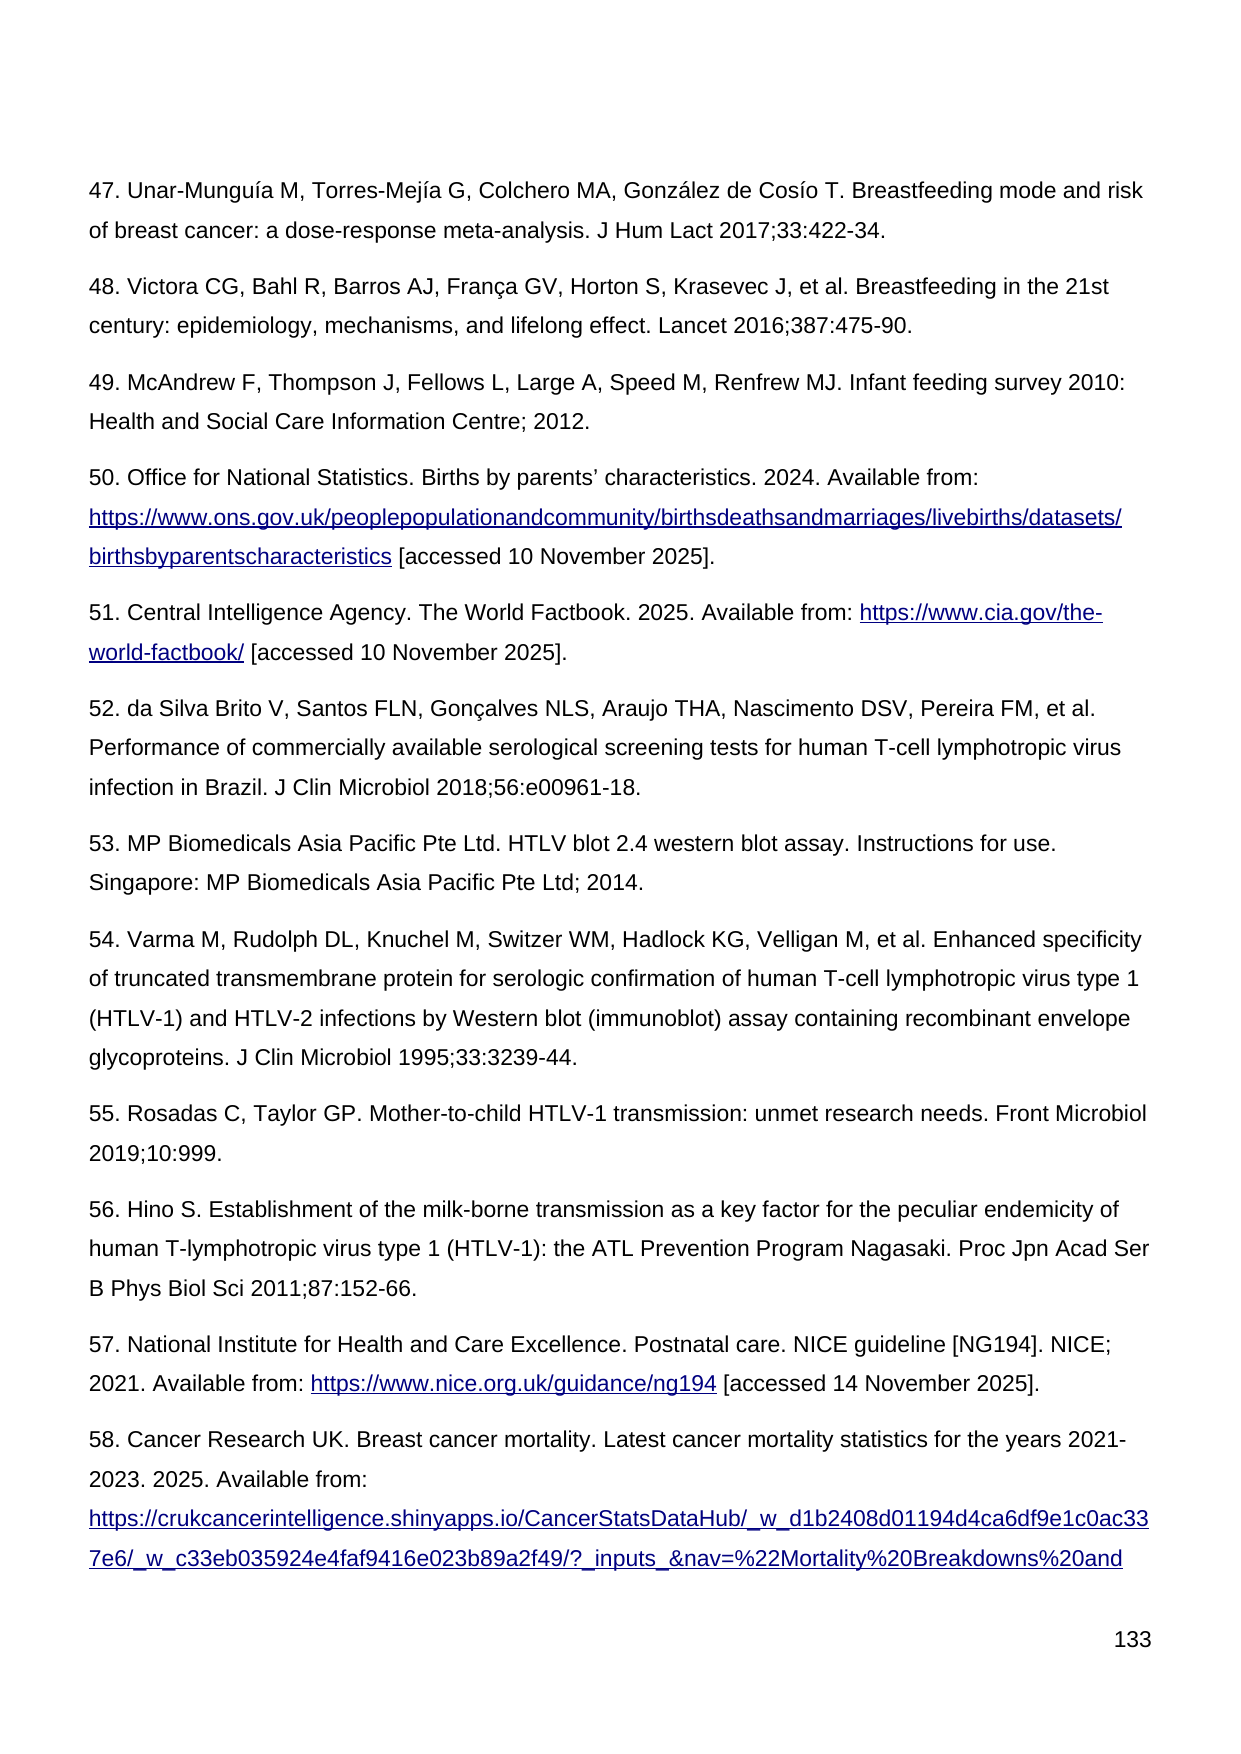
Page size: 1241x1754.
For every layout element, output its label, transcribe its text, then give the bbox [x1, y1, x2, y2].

text 55. Rosadas C, Taylor GP. Mother-to-child HTLV-1 transmission: unmet research needs. Front Microbiol 2019;10:999. [89, 1100, 1152, 1166]
text 50. Office for National Statistics. Births by parents’ characteristics. 2024. Available from: https://www.ons.gov.uk/peoplepopulationandcommunity/birthsdeathsandmarriages/livebirths/datasets/birthsbyparentscharacteristics [accessed 10 November 2025]. [89, 464, 1152, 569]
text 51. Central Intelligence Agency. The World Factbook. 2025. Available from: https://www.cia.gov/the-world-factbook/ [accessed 10 November 2025]. [89, 599, 1152, 665]
text 53. MP Biomedicals Asia Pacific Pte Ltd. HTLV blot 2.4 western blot assay. Instructions for use. Singapore: MP Biomedicals Asia Pacific Pte Ltd; 2014. [89, 830, 1152, 896]
text 47. Unar-Munguía M, Torres-Mejía G, Colchero MA, González de Cosío T. Breastfeeding mode and risk of breast cancer: a dose-response meta-analysis. J Hum Lact 2017;33:422-34. [89, 177, 1152, 243]
text 54. Varma M, Rudolph DL, Knuchel M, Switzer WM, Hadlock KG, Velligan M, et al. Enhanced specificity of truncated transmembrane protein for serologic confirmation of human T-cell lymphotropic virus type 1 (HTLV-1) and HTLV-2 infections by Western blot (immunoblot) assay containing recombinant envelope glycoproteins. J Clin Microbiol 1995;33:3239-44. [89, 926, 1152, 1070]
text 56. Hino S. Establishment of the milk-borne transmission as a key factor for the peculiar endemicity of human T-lymphotropic virus type 1 (HTLV-1): the ATL Prevention Program Nagasaki. Proc Jpn Acad Ser B Phys Biol Sci 2011;87:152-66. [89, 1196, 1152, 1301]
text 48. Victora CG, Bahl R, Barros AJ, França GV, Horton S, Krasevec J, et al. Breastfeeding in the 21st century: epidemiology, mechanisms, and lifelong effect. Lancet 2016;387:475-90. [89, 273, 1152, 339]
text 57. National Institute for Health and Care Excellence. Postnatal care. NICE guideline [NG194]. NICE; 2021. Available from: https://www.nice.org.uk/guidance/ng194 [accessed 14 November 2025]. [89, 1331, 1152, 1397]
text 58. Cancer Research UK. Breast cancer mortality. Latest cancer mortality statistics for the years 2021-2023. 2025. Available from: https://crukcancerintelligence.shinyapps.io/CancerStatsDataHub/_w_d1b2408d01194d4ca6df9e1c0ac337e6/_w_c33eb035924e4faf9416e023b89a2f49/?_inputs_&nav=%22Mortality%20Breakdowns%20and [89, 1426, 1152, 1571]
text 52. da Silva Brito V, Santos FLN, Gonçalves NLS, Araujo THA, Nascimento DSV, Pereira FM, et al. Performance of commercially available serological screening tests for human T-cell lymphotropic virus infection in Brazil. J Clin Microbiol 2018;56:e00961-18. [89, 695, 1152, 800]
text 49. McAndrew F, Thompson J, Fellows L, Large A, Speed M, Renfrew MJ. Infant feeding survey 2010: Health and Social Care Information Centre; 2012. [89, 368, 1152, 434]
